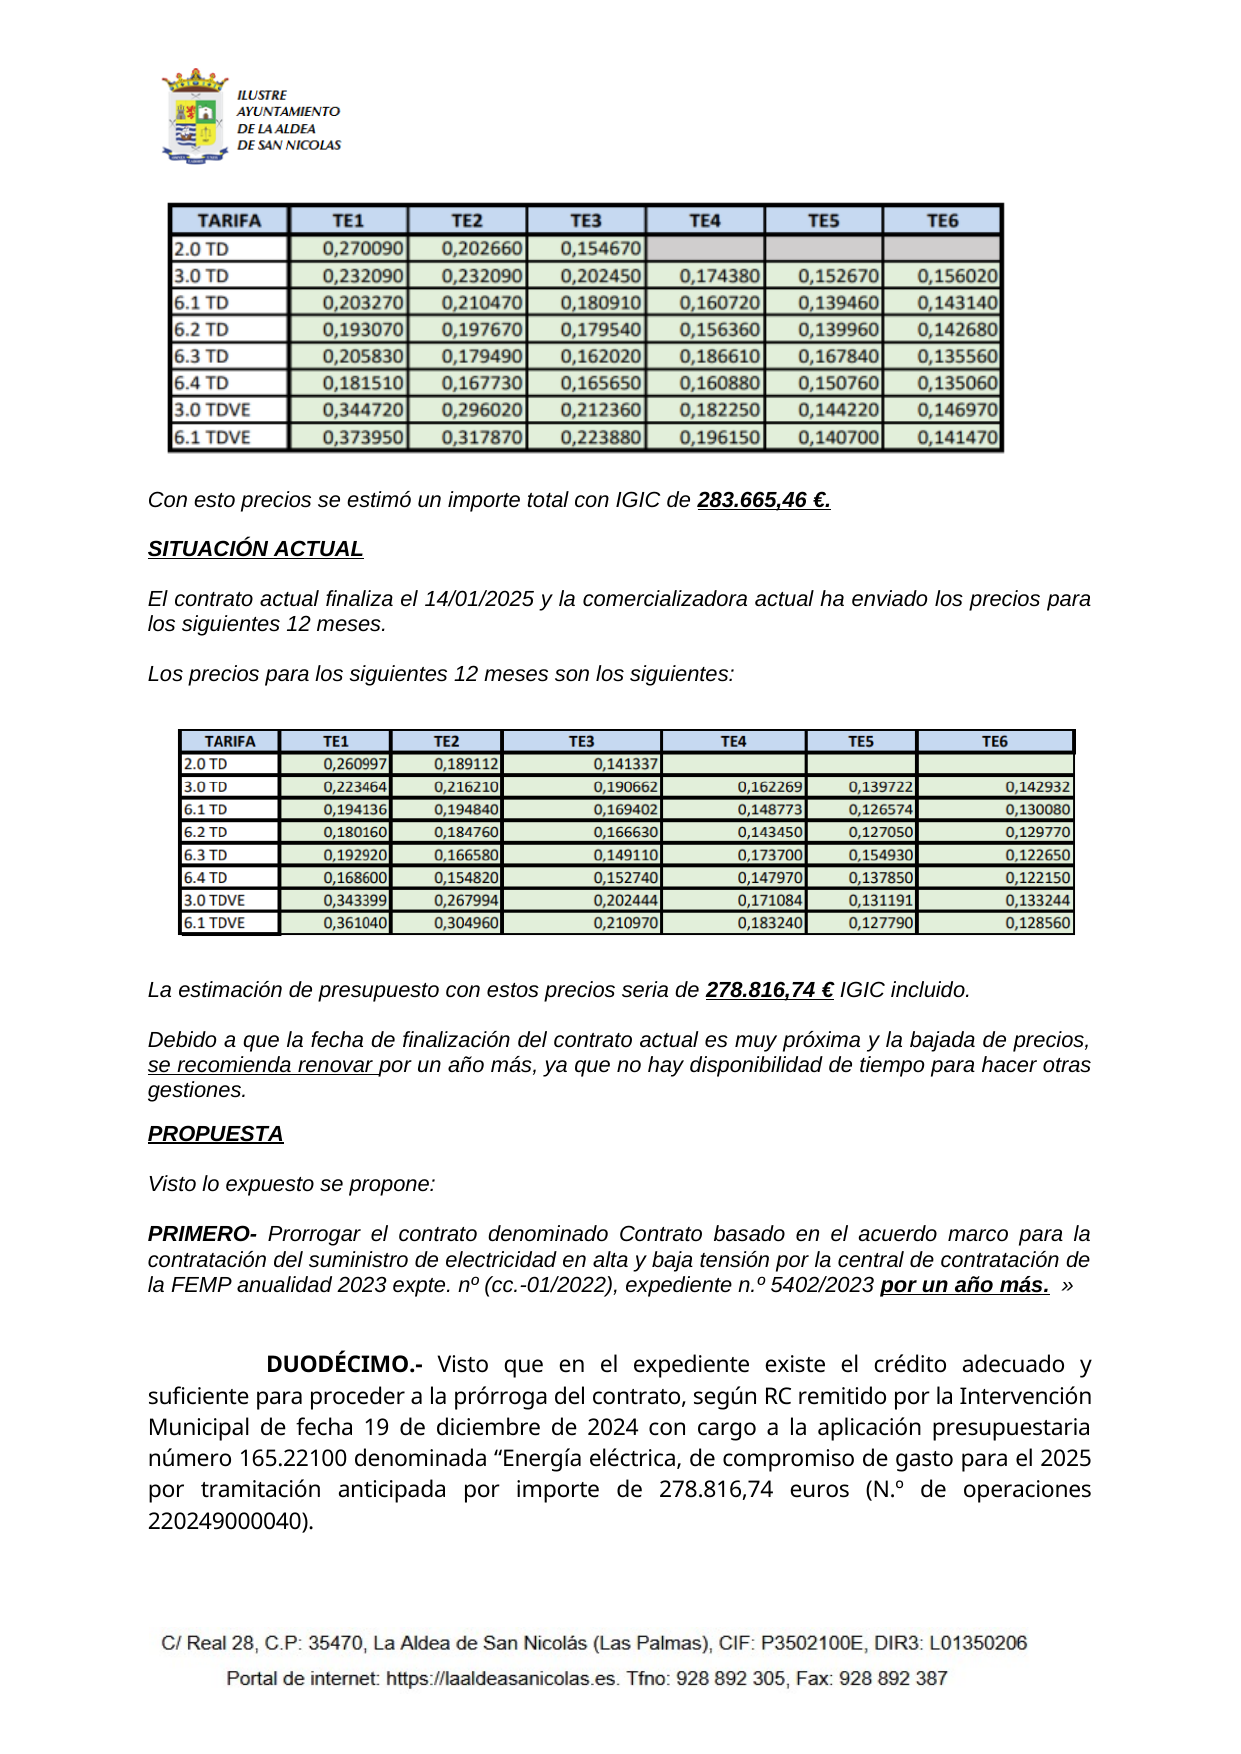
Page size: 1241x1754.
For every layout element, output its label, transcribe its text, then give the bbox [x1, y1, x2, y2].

text SITUACIÓN ACTUAL [148, 536, 1093, 561]
text DUODÉcimO.- Visto que en el expediente existe el crédito adecuado y suficiente para proceder a la prórroga del contrato, según RC remitido por la Intervención Municipal de fecha 19 de diciembre de 2024 con cargo a la aplicación presupuestaria número 165.22100 denominada “Energía eléctrica, de compromiso de gasto para el 2025 por tramitación anticipada por importe de 278.816,74 euros (N.º de operaciones 220249000040). [148, 1348, 1093, 1536]
text La estimación de presupuesto con estos precios seria de 278.816,74 € IGIC incluido. [148, 977, 1093, 1002]
text Debido a que la fecha de finalización del contrato actual es muy próxima y la bajada de precios, se recomienda renovar por un año más, ya que no hay disponibilidad de tiempo para hacer otras gestiones. [148, 1026, 1093, 1102]
picture [148, 60, 357, 172]
text Los precios para los siguientes 12 meses son los siguientes: [148, 661, 1093, 686]
picture [327, 210, 864, 463]
text PRIMERO- Prorrogar el contrato denominado Contrato basado en el acuerdo marco para la contratación del suministro de electricidad en alta y baja tensión por la central de contratación de la FEMP anualidad 2023 expte. nº (cc.-01/2022), expediente n.º 5402/2023 por un año más. » [148, 1221, 1093, 1297]
picture [149, 1627, 1034, 1694]
picture [158, 756, 1089, 953]
text Con esto precios se estimó un importe total con IGIC de 283.665,46 €. [148, 487, 1093, 512]
text Visto lo expuesto se propone: [148, 1171, 1093, 1196]
text PROPUESTA [148, 1121, 1093, 1146]
text El contrato actual finaliza el 14/01/2025 y la comercializadora actual ha enviado los precios para los siguientes 12 meses. [148, 586, 1093, 636]
